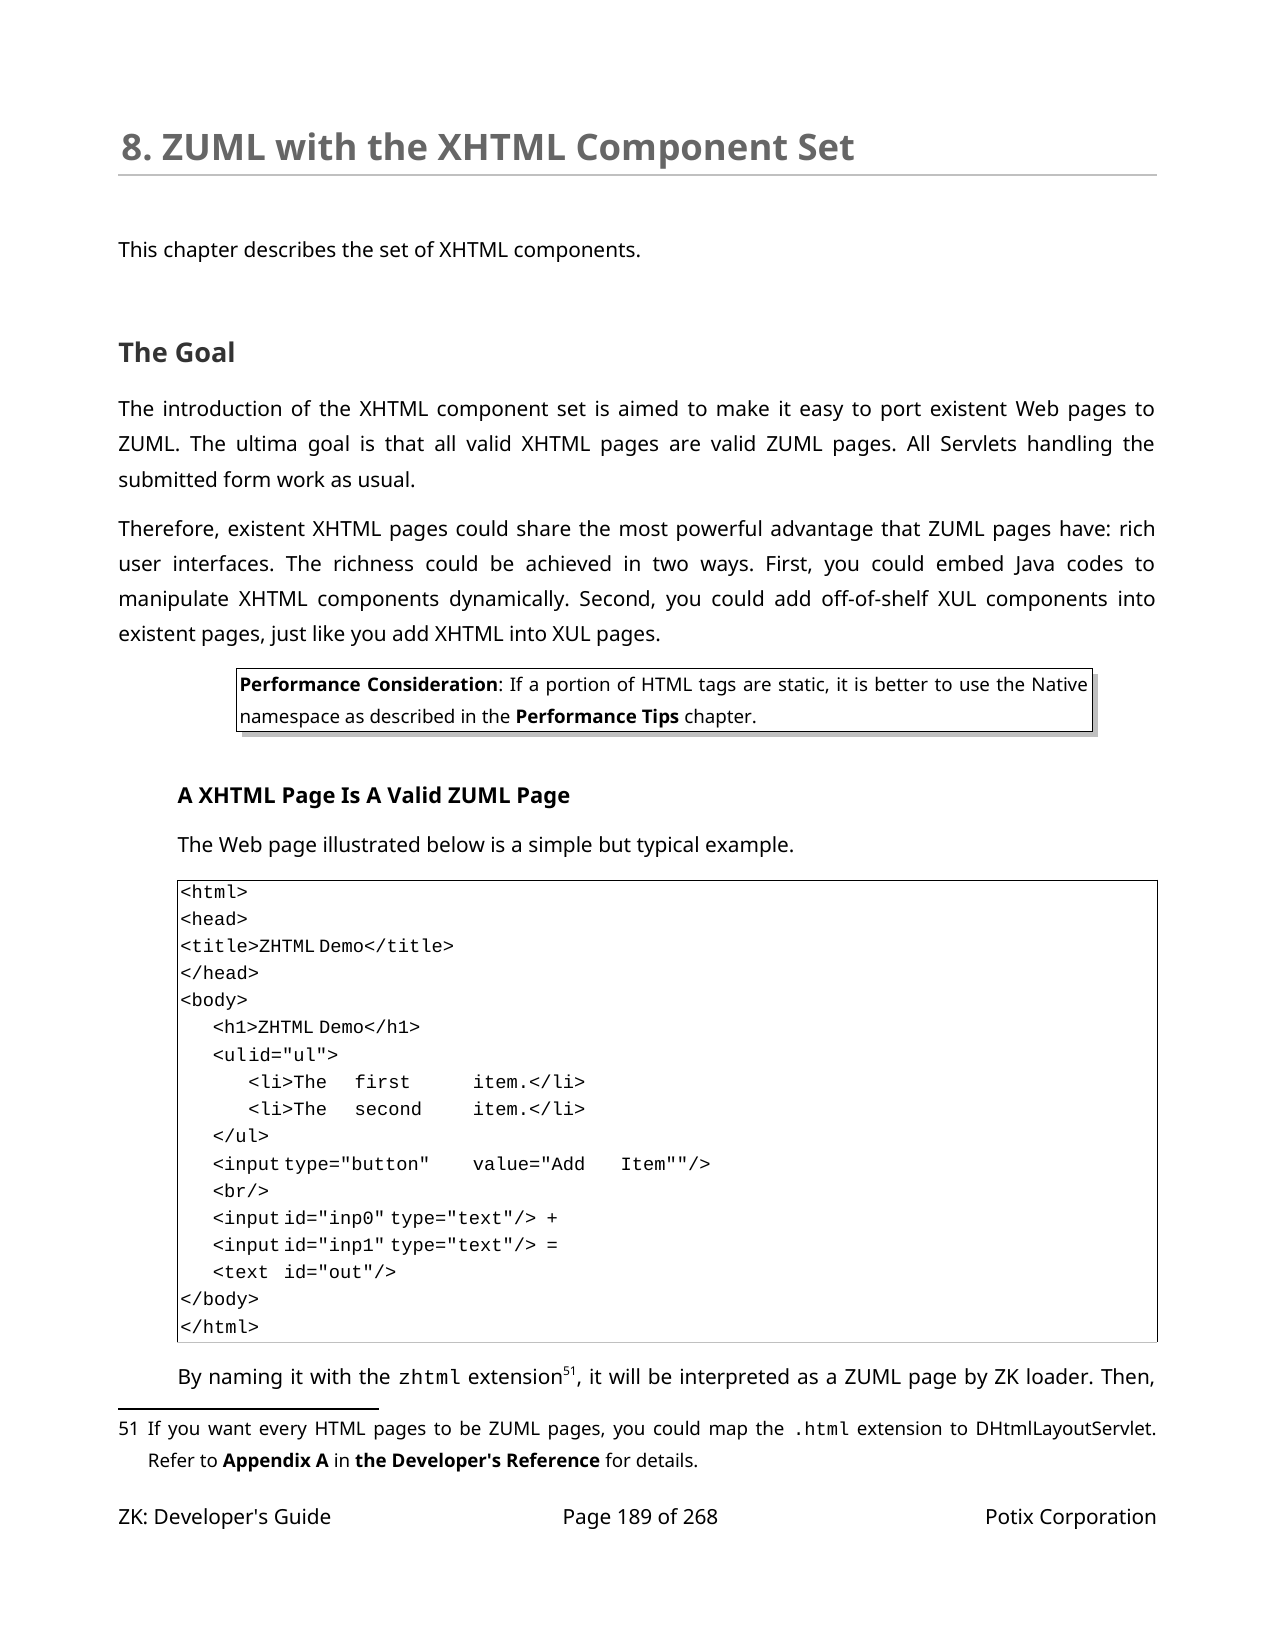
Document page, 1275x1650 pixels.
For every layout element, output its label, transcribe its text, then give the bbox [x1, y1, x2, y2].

text This chapter describes the set of XHTML components. [118, 235, 1157, 263]
text </head> [178, 961, 1157, 985]
text <input id="inp1" type="text"/> = [178, 1233, 1157, 1257]
subtitle The Goal [118, 334, 1157, 371]
text <head> [178, 907, 1157, 931]
text <br/> [178, 1178, 1157, 1203]
text </ul> [178, 1124, 1157, 1148]
text <li>The second item.</li> [178, 1097, 1157, 1121]
text </body> [178, 1287, 1157, 1312]
text <input type="button" value="Add Item""/> [178, 1151, 1157, 1176]
text <text id="out"/> [178, 1260, 1157, 1284]
text <body> [178, 988, 1157, 1012]
text The introduction of the XHTML component set is aimed to make it easy to port existent Web pages to ZUML. The ultima goal is that all valid XHTML pages are valid ZUML pages. All Servlets handling the submitted form work as usual. [118, 394, 1157, 493]
text <input id="inp0" type="text"/> + [178, 1206, 1157, 1230]
text If you want every HTML pages to be ZUML pages, you could map the .html extension to DHtmlLayoutServlet. Refer to Appendix A in the Developer's Reference for details. [118, 1415, 1157, 1473]
text Therefore, existent XHTML pages could share the most powerful advantage that ZUML pages have: rich user interfaces. The richness could be achieved in two ways. First, you could embed Java codes to manipulate XHTML components dynamically. Second, you could add off-of-shelf XUL components into existent pages, just like you add XHTML into XUL pages. [118, 514, 1157, 647]
text </html> [178, 1314, 1157, 1342]
subtitle A XHTML Page Is A Valid ZUML Page [177, 780, 1157, 810]
text <ul id="ul"> [178, 1043, 1157, 1067]
text <li>The first item.</li> [178, 1070, 1157, 1094]
text <h1>ZHTML Demo</h1> [178, 1015, 1157, 1040]
text <html> [178, 881, 1157, 904]
subtitle 8. ZUML with the XHTML Component Set [118, 118, 1157, 174]
text The Web page illustrated below is a simple but typical example. [177, 831, 1157, 859]
text <title>ZHTML Demo</title> [178, 934, 1157, 958]
text Performance Consideration: If a portion of HTML tags are static, it is better to use the Native namespace as described in the Performance Tips chapter. [237, 669, 1092, 731]
text By naming it with the zhtml extension, it will be interpreted as a ZUML page by ZK loader. Then, [177, 1362, 1157, 1391]
